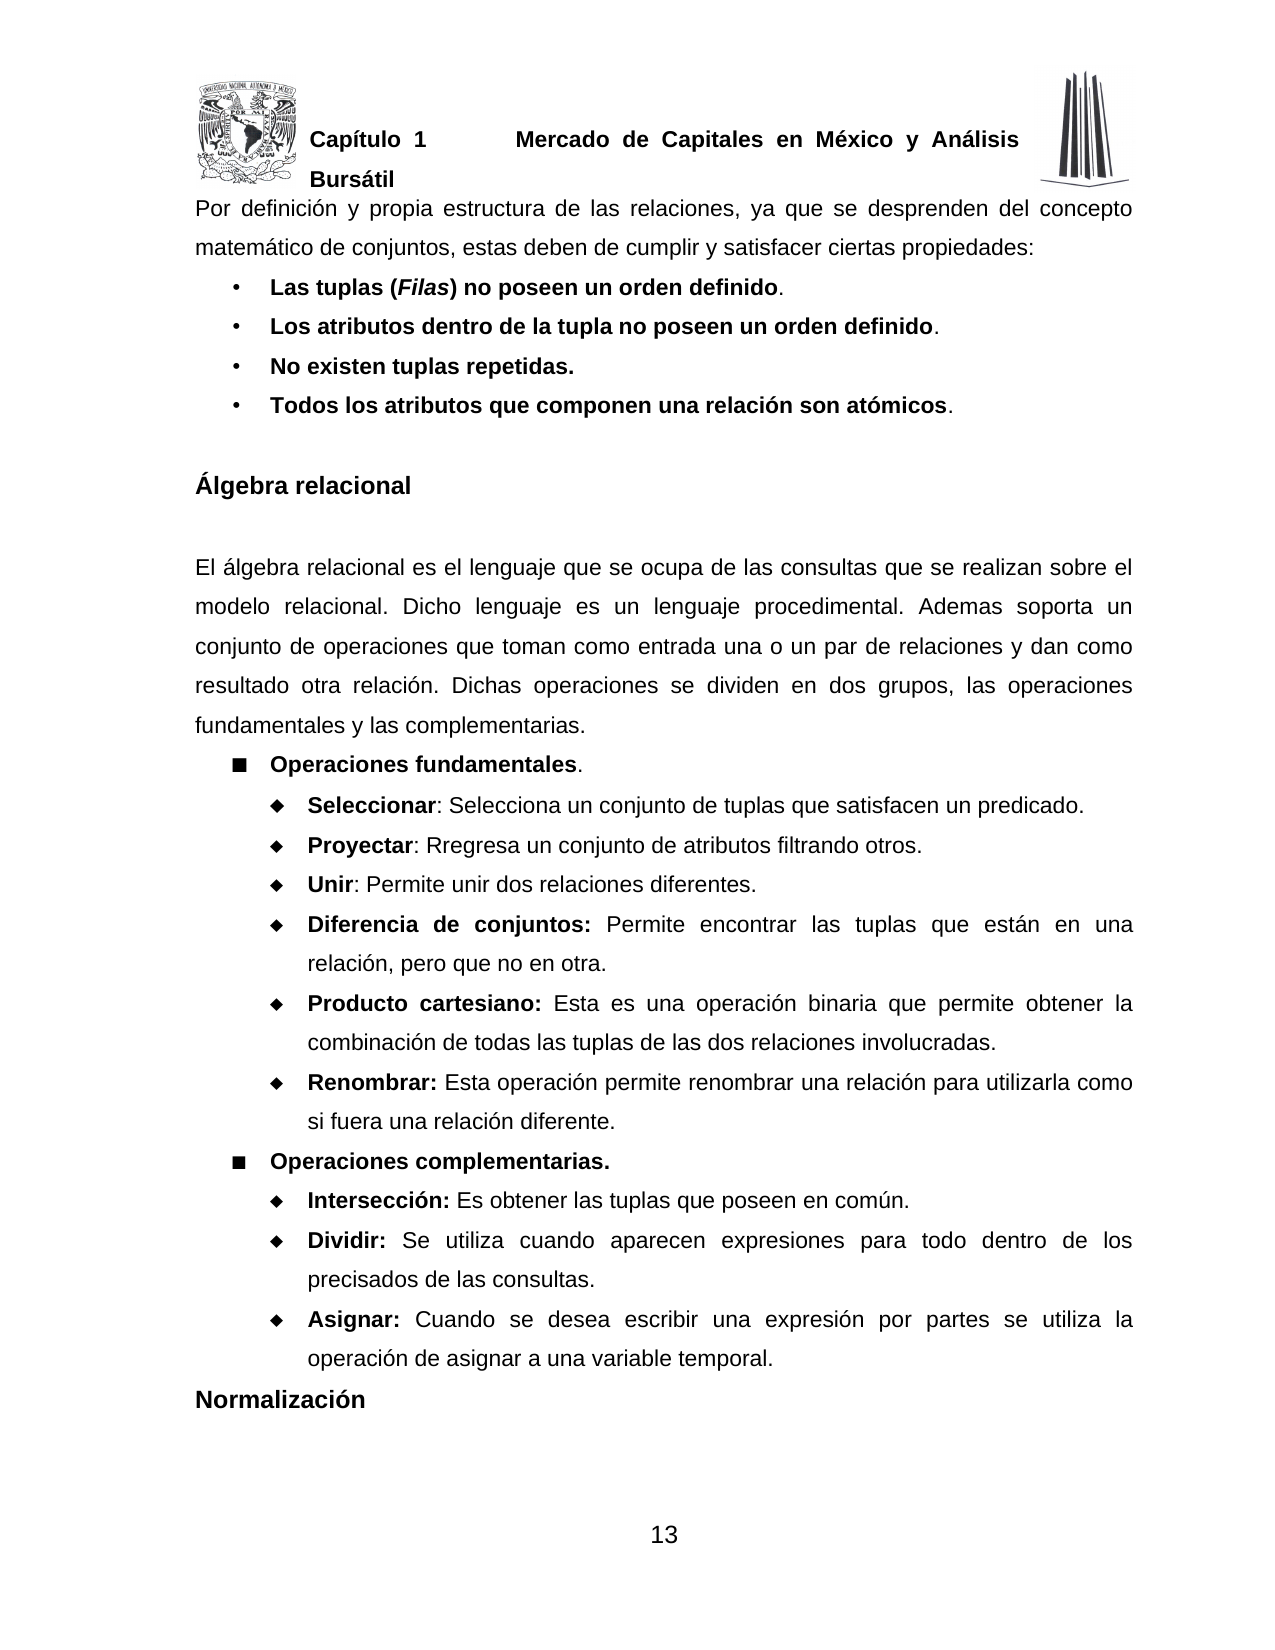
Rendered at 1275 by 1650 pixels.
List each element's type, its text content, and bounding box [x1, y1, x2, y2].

list Renombrar: Esta operación permite renombrar una relación para utilizarla como si fuera una relación diferente. [270, 1069, 1133, 1134]
list Producto cartesiano: Esta es una operación binaria que permite obtener la combinación de todas las tuplas de las dos relaciones involucradas. [270, 990, 1133, 1056]
list Los atributos dentro de la tupla no poseen un orden definido. [232, 313, 1133, 340]
list Intersección: Es obtener las tuplas que poseen en común. [270, 1187, 1133, 1213]
text Normalización [195, 1384, 1133, 1413]
list Unir: Permite unir dos relaciones diferentes. [270, 871, 1133, 898]
list Operaciones complementarias. [232, 1148, 1133, 1174]
list Todos los atributos que componen una relación son atómicos. [232, 392, 1133, 419]
text Por definición y propia estructura de las relaciones, ya que se desprenden del concepto matemático de conjuntos, estas deben de cumplir y satisfacer ciertas propiedades: [195, 195, 1133, 261]
list Asignar: Cuando se desea escribir una expresión por partes se utiliza la operación de asignar a una variable temporal. [270, 1306, 1133, 1371]
text El álgebra relacional es el lenguaje que se ocupa de las consultas que se realizan sobre el modelo relacional. Dicho lenguaje es un lenguaje procedimental. Ademas soporta un conjunto de operaciones que toman como entrada una o un par de relaciones y dan como resultado otra relación. Dichas operaciones se dividen en dos grupos, las operaciones fundamentales y las complementarias. [195, 554, 1133, 738]
list Proyectar: Rregresa un conjunto de atributos filtrando otros. [270, 832, 1133, 858]
list Operaciones fundamentales. [232, 751, 1133, 778]
list No existen tuplas repetidas. [232, 353, 1133, 379]
list Las tuplas (Filas) no poseen un orden definido. [232, 274, 1133, 300]
text Álgebra relacional [195, 471, 1133, 500]
picture [1034, 65, 1136, 193]
list Seleccionar: Selecciona un conjunto de tuplas que satisfacen un predicado. [270, 792, 1133, 818]
list Dividir: Se utiliza cuando aparecen expresiones para todo dentro de los precisados de las consultas. [270, 1227, 1133, 1292]
list Diferencia de conjuntos: Permite encontrar las tuplas que están en una relación, pero que no en otra. [270, 911, 1133, 977]
